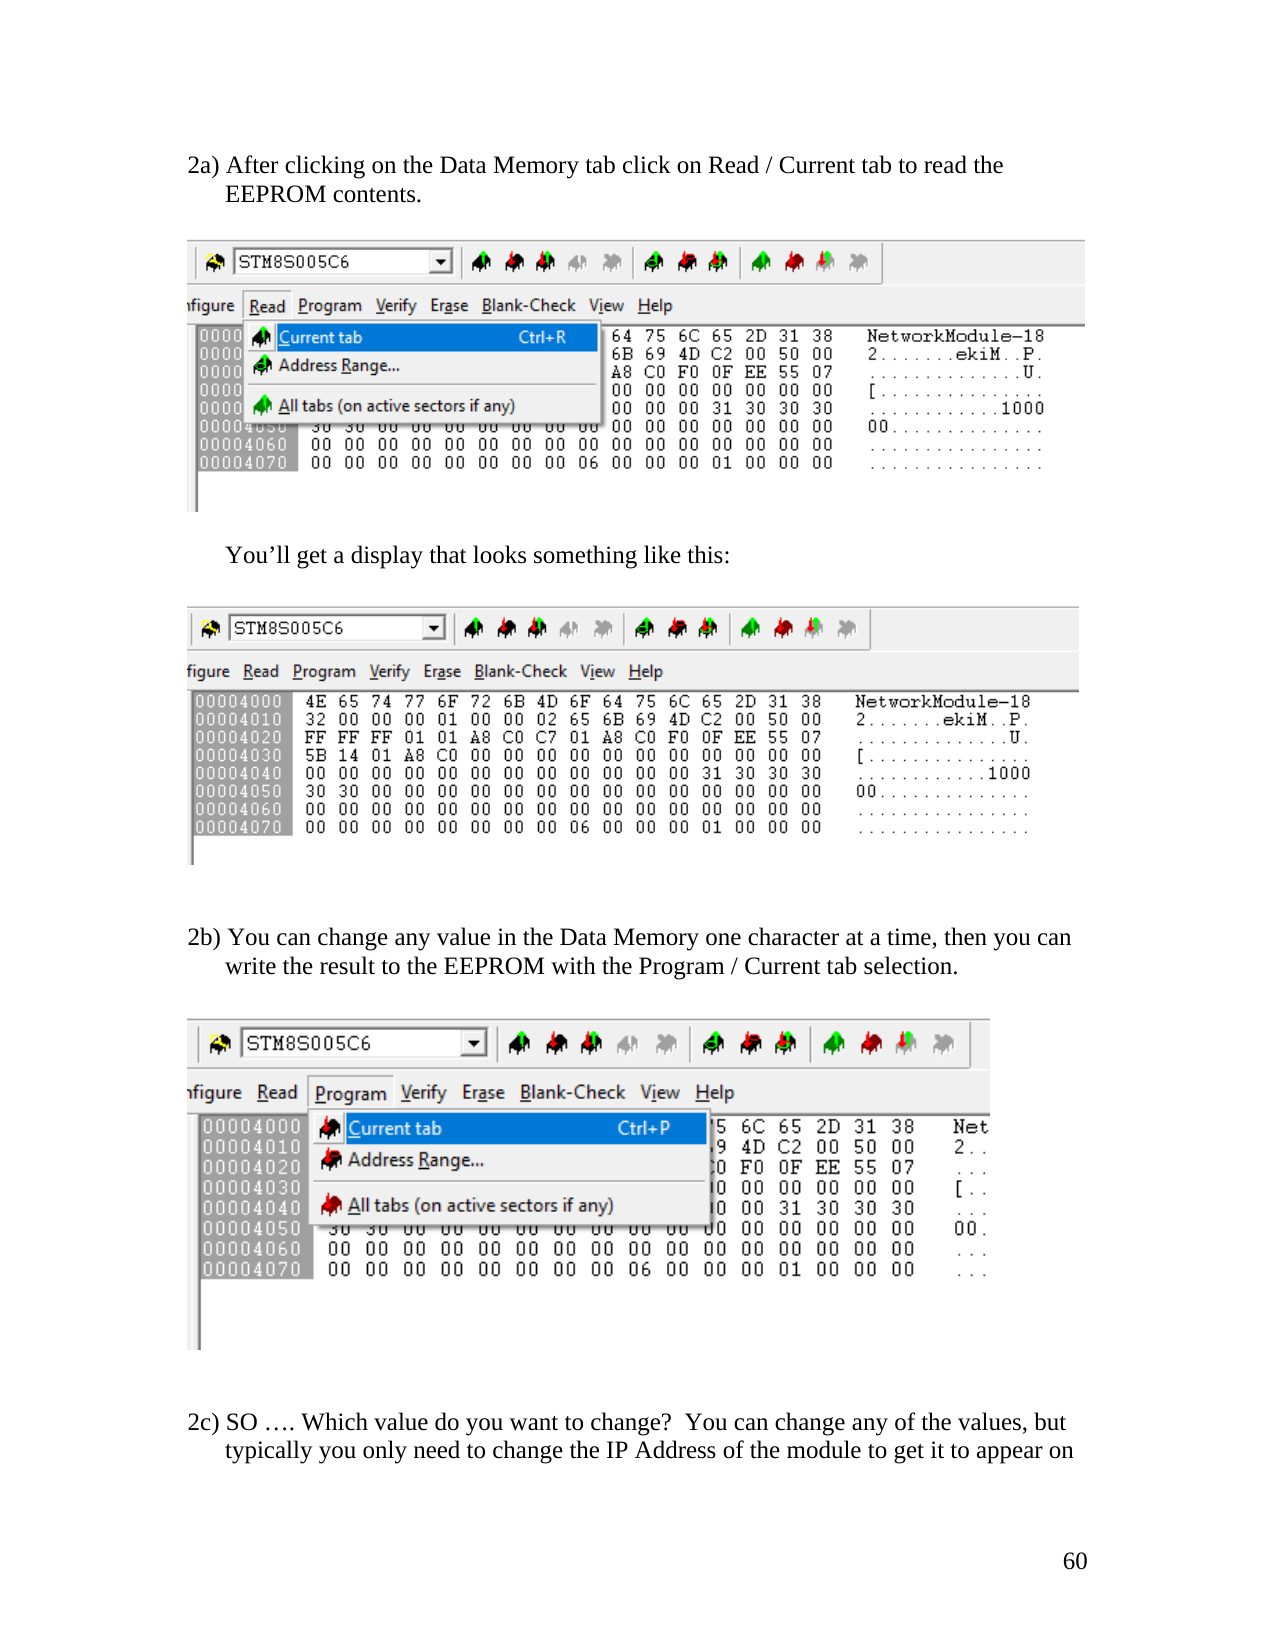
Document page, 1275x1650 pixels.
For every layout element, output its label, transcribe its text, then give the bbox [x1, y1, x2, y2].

picture [187, 236, 1085, 512]
text 2c) SO …. Which value do you want to change? You can change any of the values, but typically you only need to change the IP Address of the module to get it to appear on [187, 1407, 1087, 1464]
picture [187, 597, 1079, 865]
picture [187, 1008, 990, 1350]
text 2b) You can change any value in the Data Memory one character at a time, then you can write the result to the EEPROM with the Program / Current tab selection. [187, 922, 1087, 980]
text You’ll get a display that looks something like this: [225, 540, 1087, 569]
text 2a) After clicking on the Data Memory tab click on Read / Current tab to read the EEPROM contents. [187, 150, 1087, 207]
